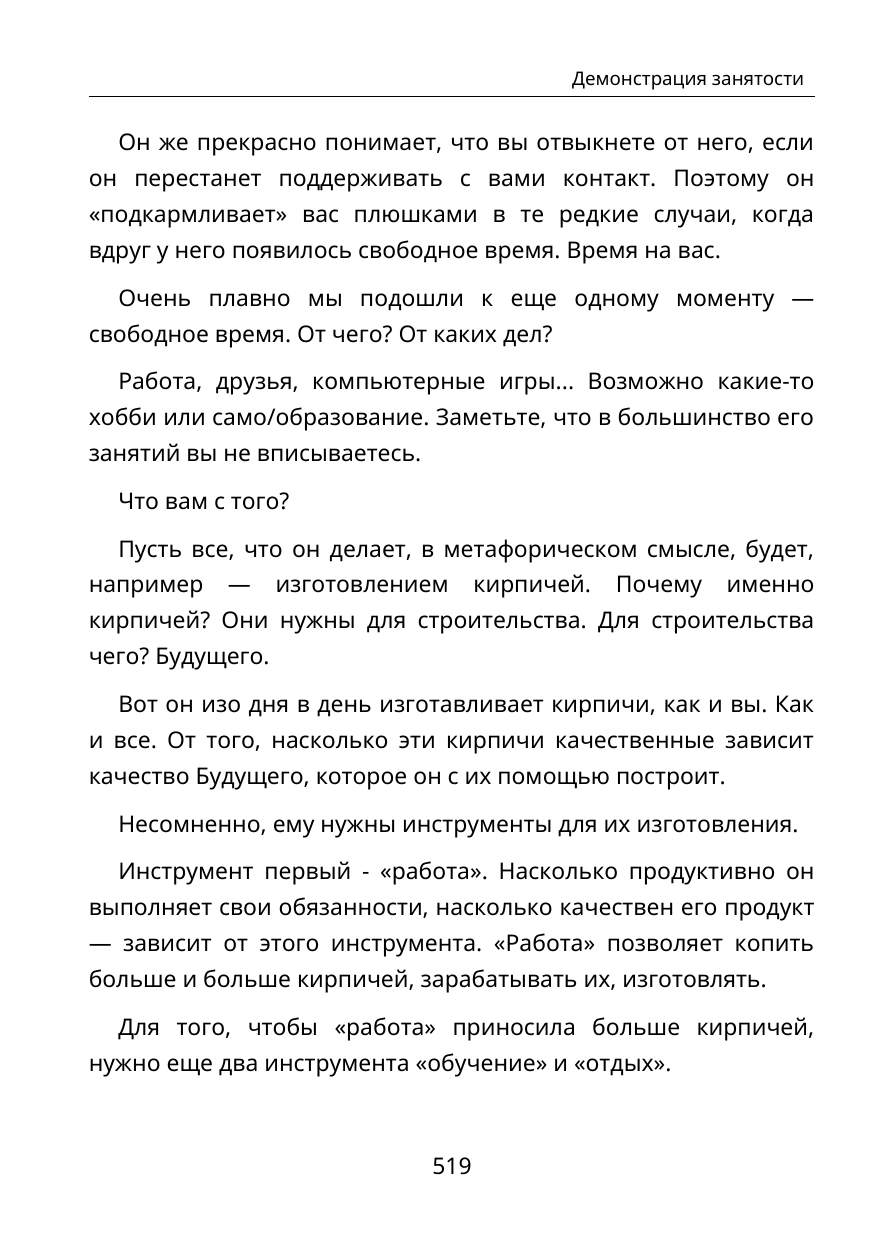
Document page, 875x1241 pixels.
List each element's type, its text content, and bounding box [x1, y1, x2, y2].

text Инструмент первый - «работа». Насколько продуктивно он выполняет свои обязанности, насколько качествен его продукт — зависит от этого инструмента. «Работа» позволяет копить больше и больше кирпичей, зарабатывать их, изготовлять. [88, 855, 815, 994]
text Для того, чтобы «работа» приносила больше кирпичей, нужно еще два инструмента «обучение» и «отдых». [88, 1011, 815, 1078]
text Он же прекрасно понимает, что вы отвыкнете от него, если он перестанет поддерживать с вами контакт. Поэтому он «подкармливает» вас плюшками в те редкие случаи, когда вдруг у него появилось свободное время. Время на вас. [88, 126, 815, 265]
text Очень плавно мы подошли к еще одному моменту — свободное время. От чего? От каких дел? [88, 282, 815, 349]
text Пусть все, что он делает, в метафорическом смысле, будет, например — изготовлением кирпичей. Почему именно кирпичей? Они нужны для строительства. Для строительства чего? Будущего. [88, 532, 815, 672]
text Вот он изо дня в день изготавливает кирпичи, как и вы. Как и все. От того, насколько эти кирпичи качественные зависит качество Будущего, которое он с их помощью построит. [88, 688, 815, 791]
text Несомненно, ему нужны инструменты для их изготовления. [88, 808, 815, 839]
text Работа, друзья, компьютерные игры... Возможно какие-то хобби или само/образование. Заметьте, что в большинство его занятий вы не вписываетесь. [88, 365, 815, 468]
text Что вам с того? [88, 485, 815, 516]
